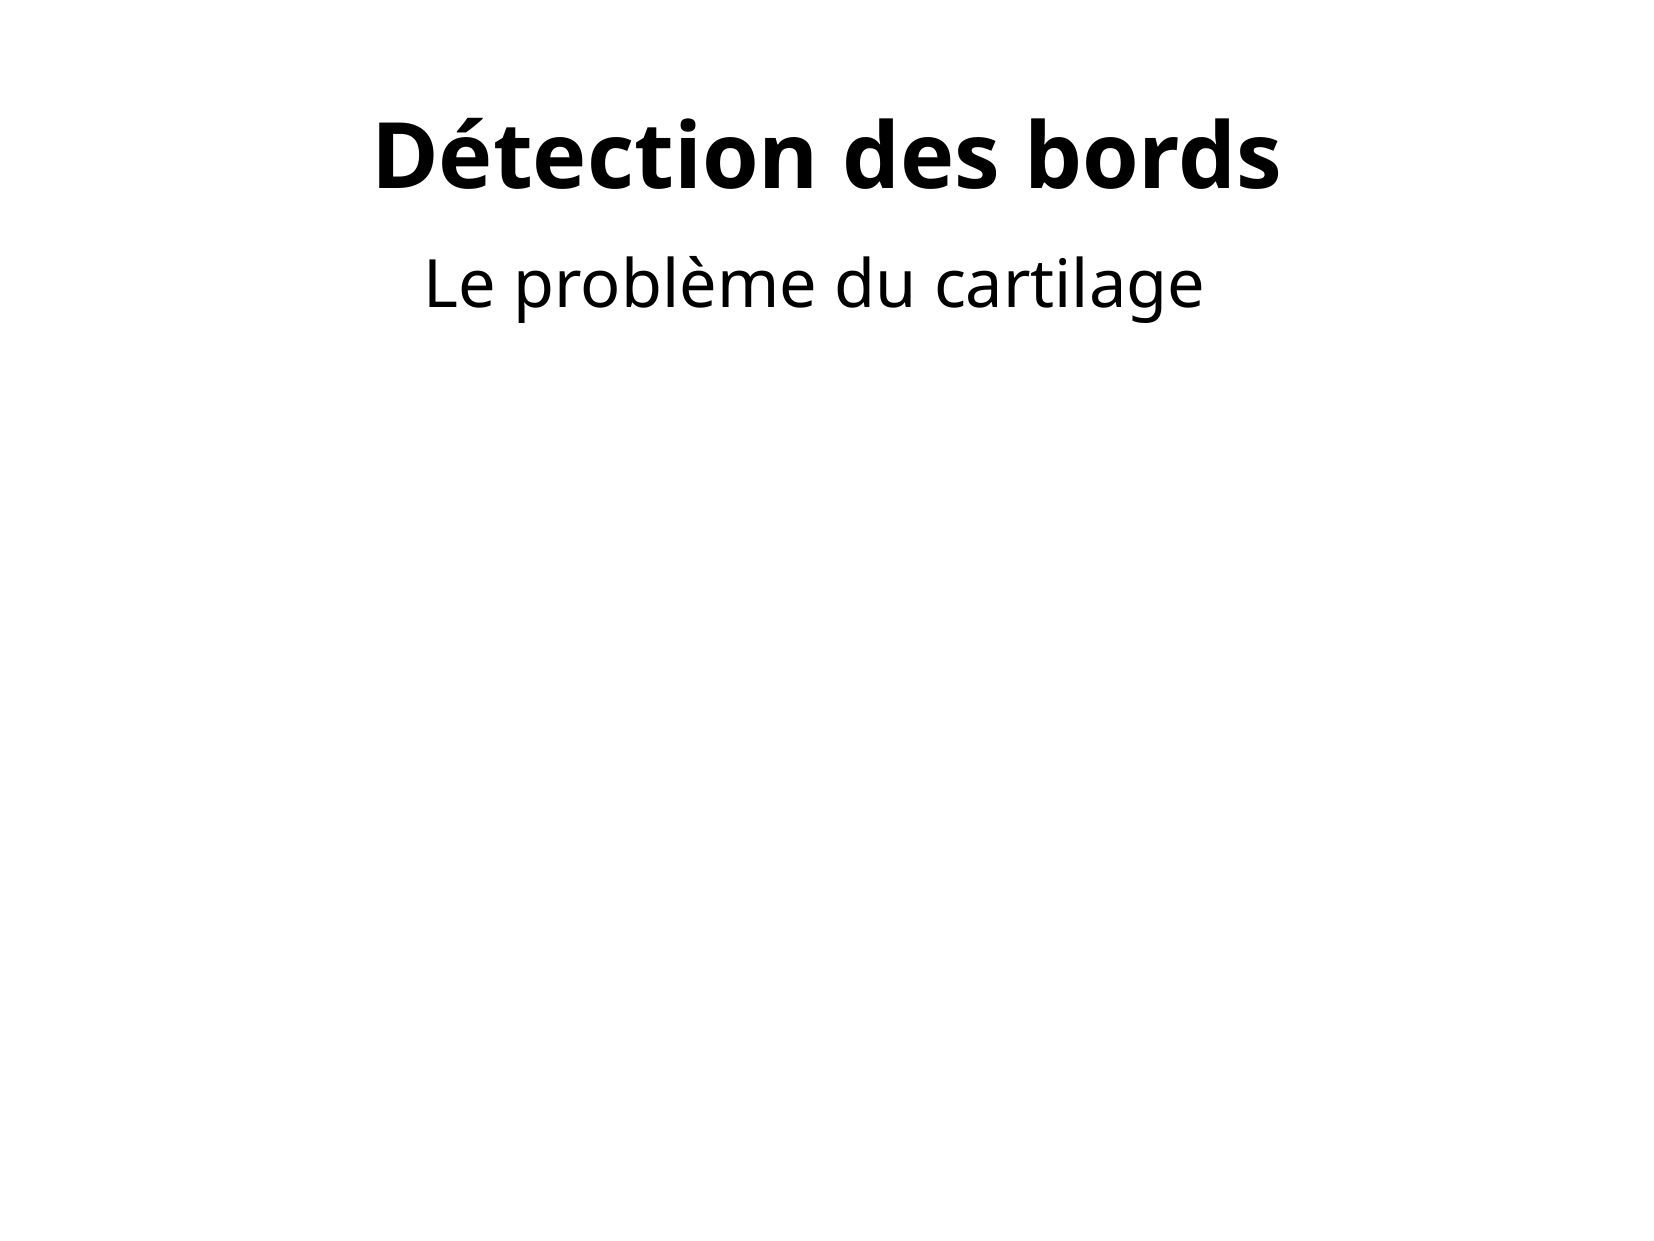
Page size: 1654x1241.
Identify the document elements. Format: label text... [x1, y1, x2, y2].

title Détection des bords [82, 49, 1571, 257]
list Le problème du cartilage [70, 236, 1560, 322]
